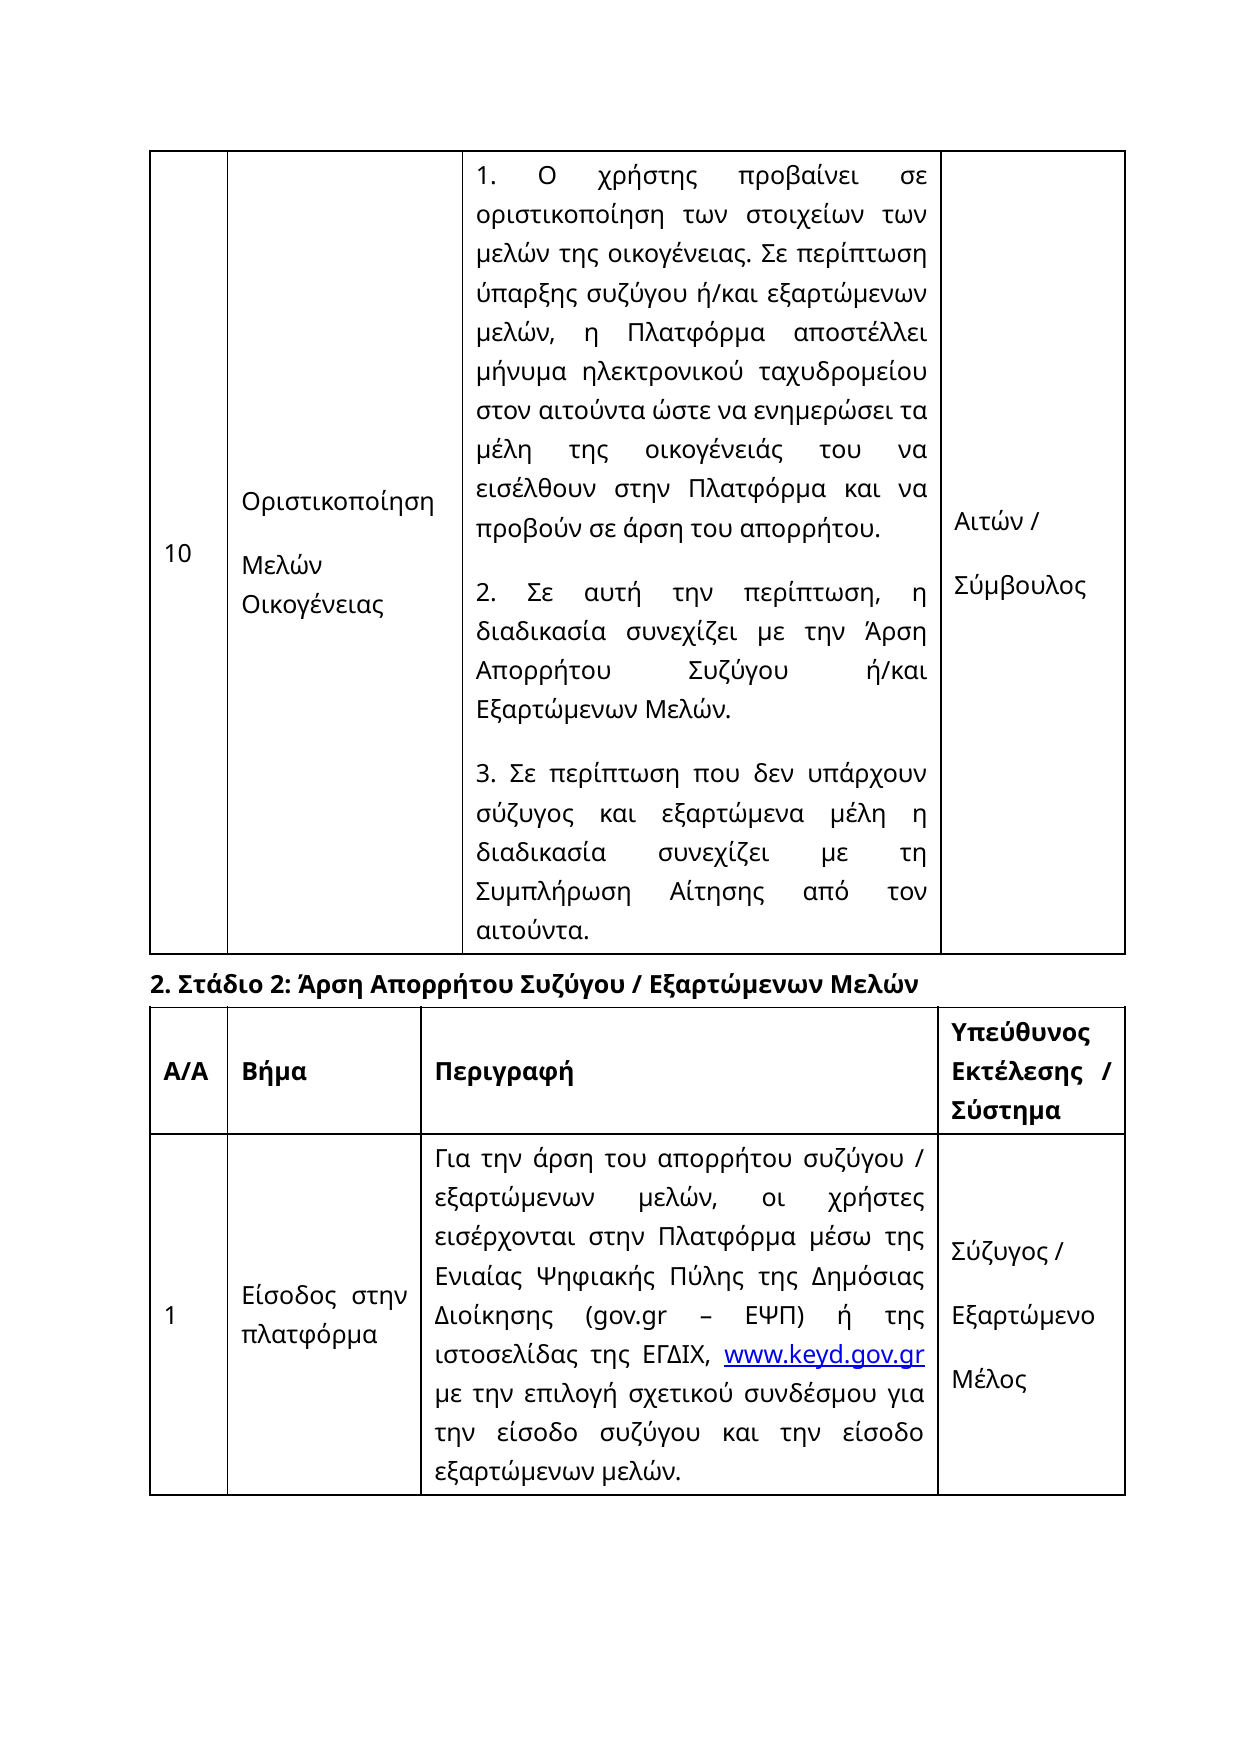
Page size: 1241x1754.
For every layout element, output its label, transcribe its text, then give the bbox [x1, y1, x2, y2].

table_header Α/Α [151, 1008, 227, 1133]
table_cell Οριστικοποίηση Μελών Οικογένειας [228, 152, 462, 953]
table_cell Σύζυγος / Εξαρτώμενο Μέλος [939, 1135, 1124, 1494]
table_cell Αιτών / Σύμβουλος [942, 152, 1124, 953]
table_cell Για την άρση του απορρήτου συζύγου / εξαρτώμενων μελών, οι χρήστες εισέρχονται στην Πλατφόρμα μέσω της Ενιαίας Ψηφιακής Πύλης της Δημόσιας Διοίκησης (gov.gr – ΕΨΠ) ή της ιστοσελίδας της ΕΓΔΙΧ, www.keyd.gov.gr με την επιλογή σχετικού συνδέσμου για την είσοδο συζύγου και την είσοδο εξαρτώμενων μελών. [422, 1135, 937, 1494]
table_header Βήμα [228, 1008, 420, 1133]
table_header Περιγραφή [422, 1008, 937, 1133]
table_cell 1. Ο χρήστης προβαίνει σε οριστικοποίηση των στοιχείων των μελών της οικογένειας. Σε περίπτωση ύπαρξης συζύγου ή/και εξαρτώμενων μελών, η Πλατφόρμα αποστέλλει μήνυμα ηλεκτρονικού ταχυδρομείου στον αιτούντα ώστε να ενημερώσει τα μέλη της οικογένειάς του να εισέλθουν στην Πλατφόρμα και να προβούν σε άρση του απορρήτου. 2. Σε αυτή την περίπτωση, η διαδικασία συνεχίζει με την Άρση Απορρήτου Συζύγου ή/και Εξαρτώμενων Μελών. 3. Σε περίπτωση που δεν υπάρχουν σύζυγος και εξαρτώμενα μέλη η διαδικασία συνεχίζει με τη Συμπλήρωση Αίτησης από τον αιτούντα. [463, 152, 940, 953]
text 2. Στάδιο 2: Άρση Απορρήτου Συζύγου / Εξαρτώμενων Μελών [150, 967, 1090, 1001]
table_cell Είσοδος στην πλατφόρμα [228, 1135, 420, 1494]
table_header Υπεύθυνος Εκτέλεσης / Σύστημα [939, 1008, 1124, 1133]
table_cell 1 [151, 1135, 227, 1494]
table_cell 10 [151, 152, 227, 953]
